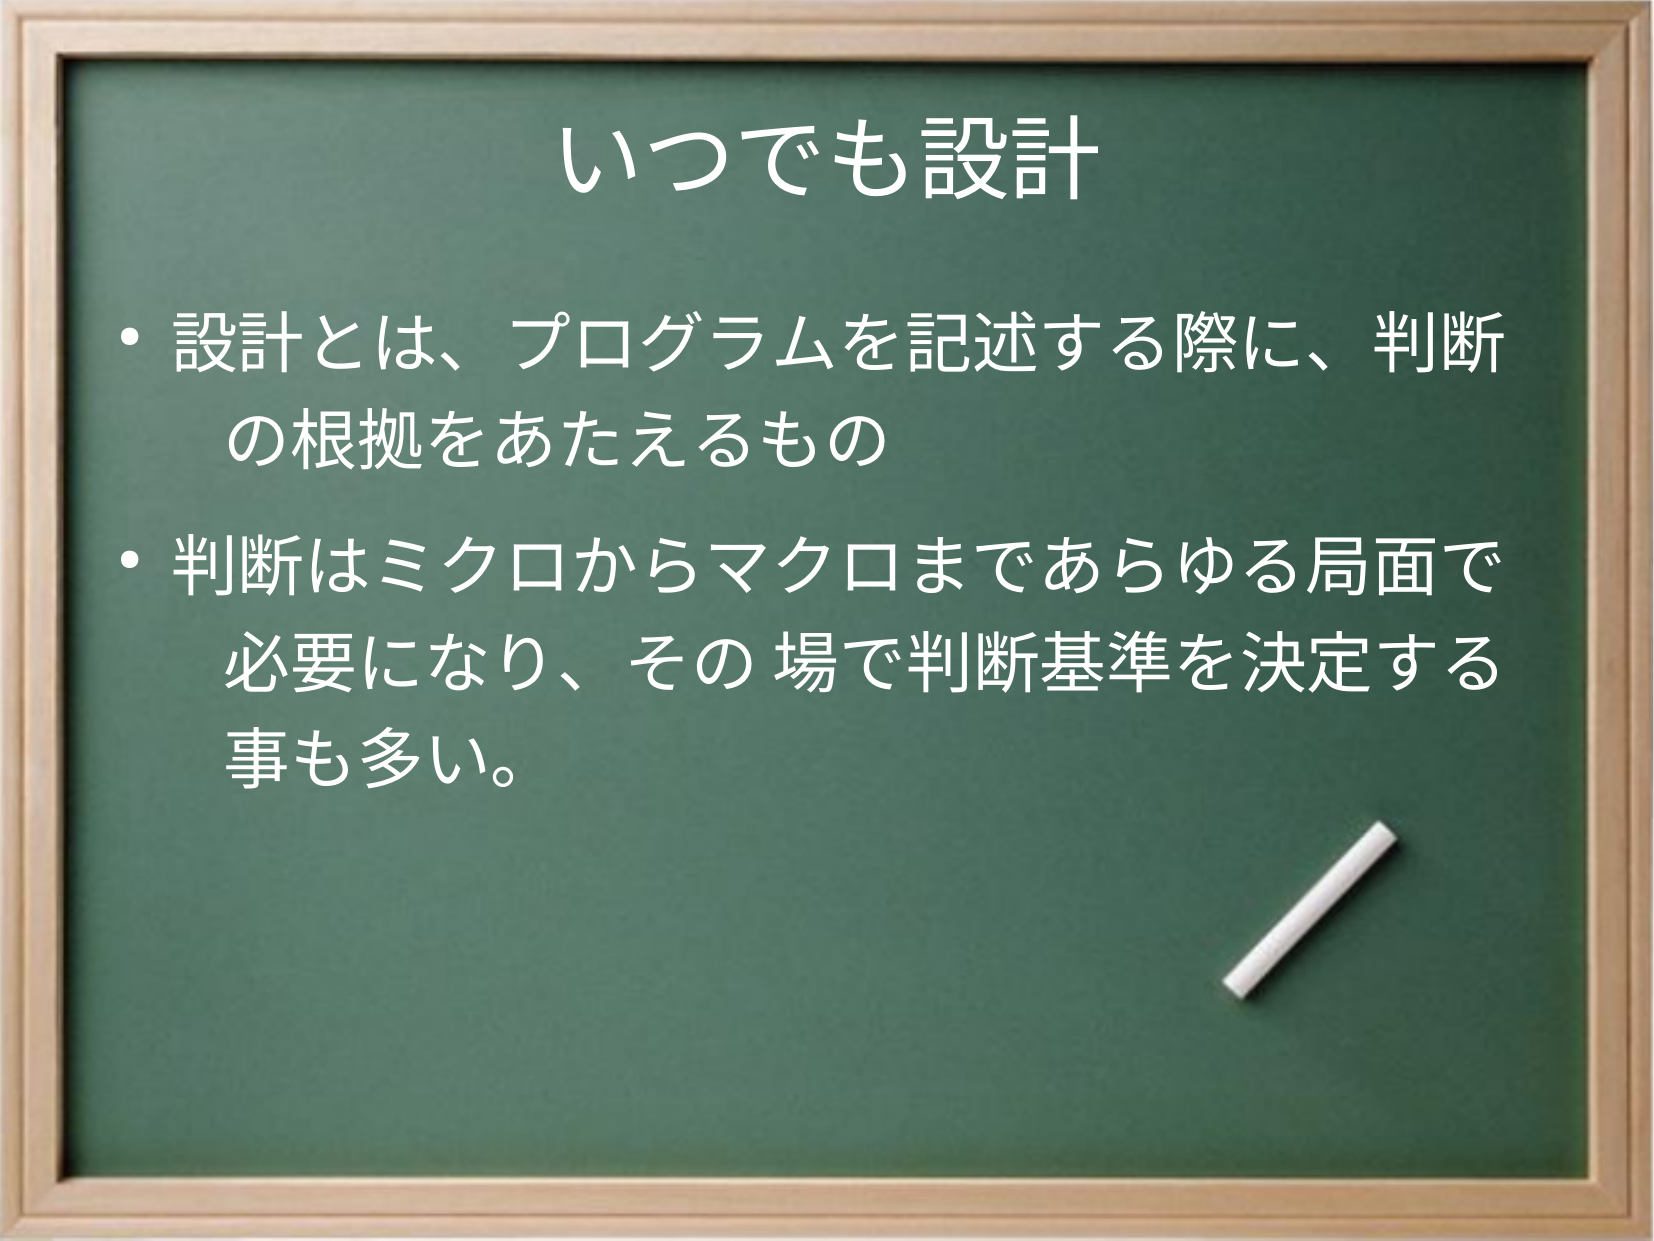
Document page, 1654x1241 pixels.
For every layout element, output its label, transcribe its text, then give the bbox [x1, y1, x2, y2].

picture [0, 0, 1654, 1241]
title いつでも設計 [82, 56, 1571, 250]
list 設計とは、プログラムを記述する際に、判断の根拠をあたえるもの 判断はミクロからマクロまであらゆる局面で必要になり、その 場で判断基準を決定する事も多い。 [82, 290, 1571, 1094]
